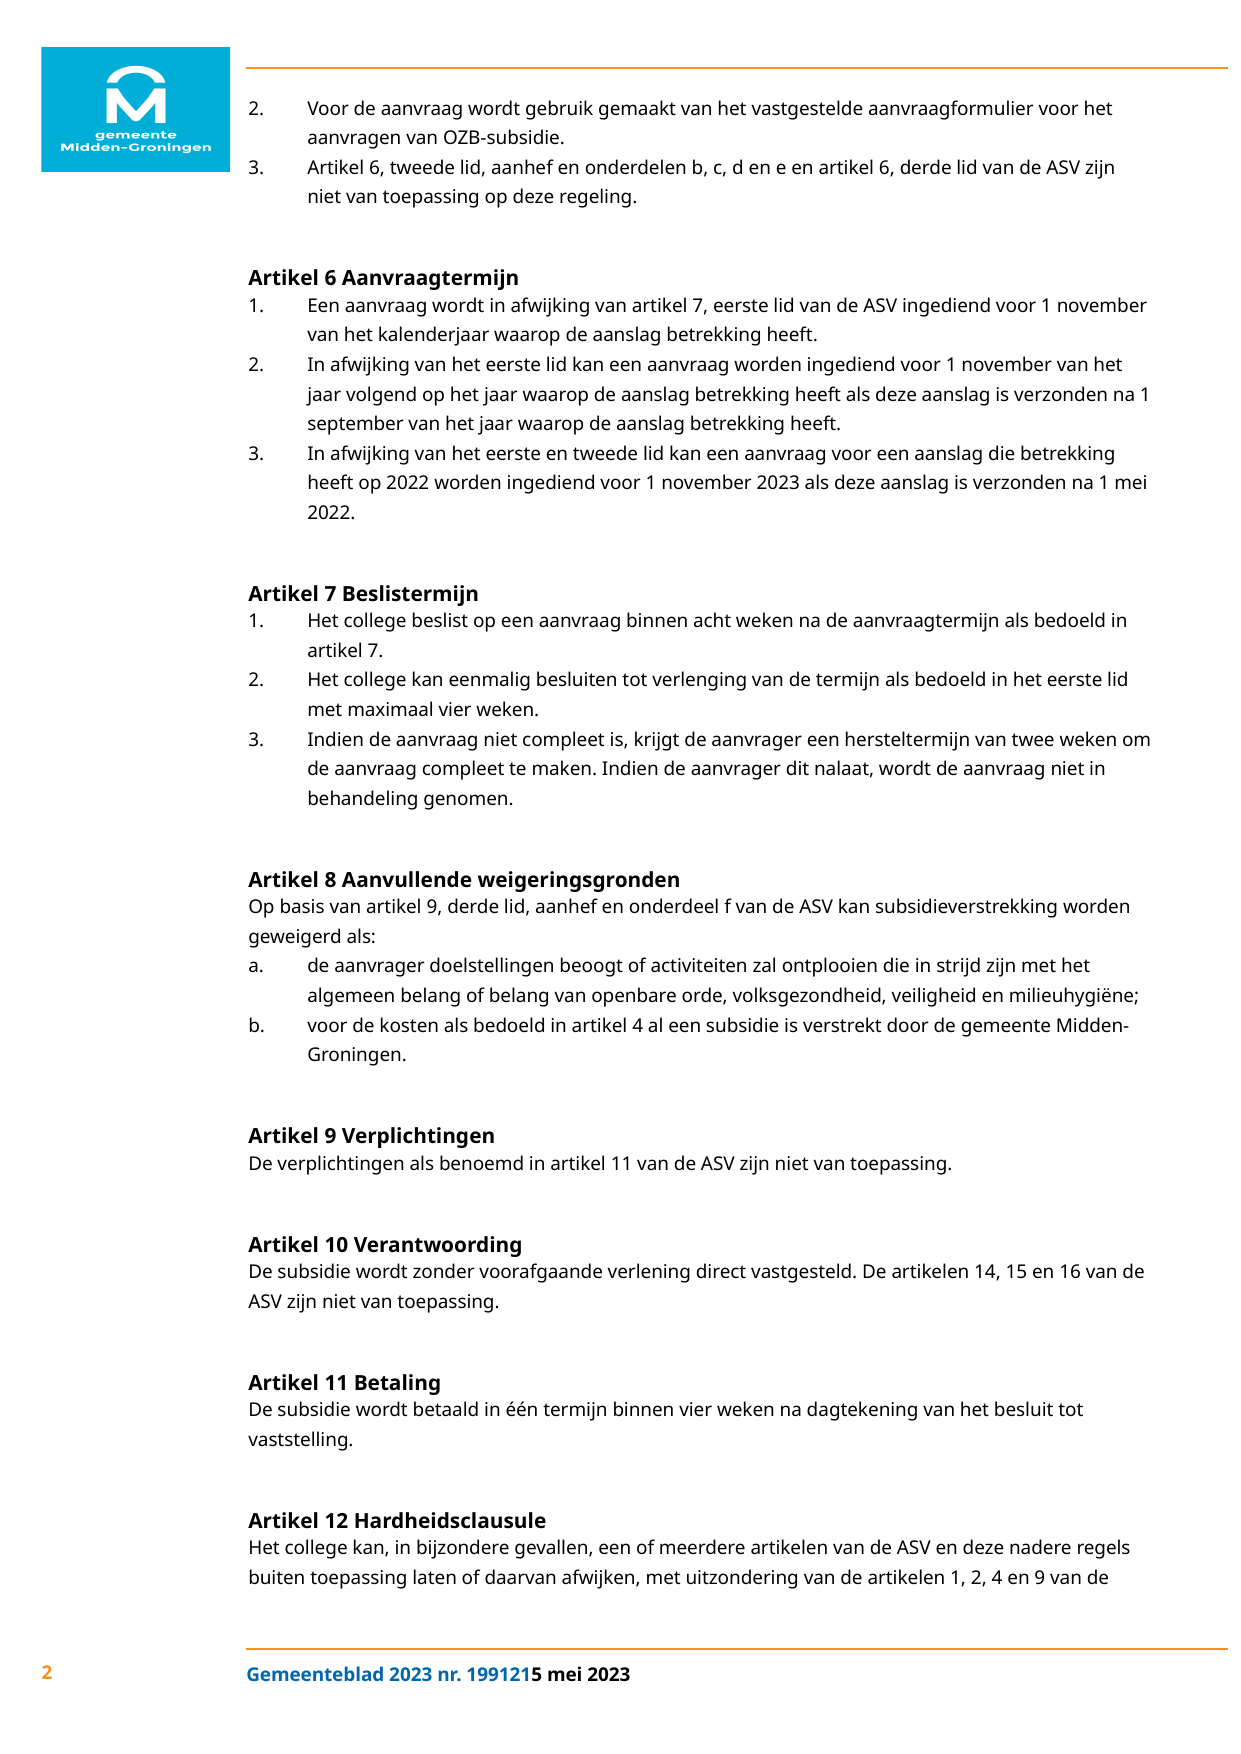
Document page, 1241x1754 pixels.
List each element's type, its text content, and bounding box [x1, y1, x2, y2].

list de aanvrager doelstellingen beoogt of activiteiten zal ontplooien die in strijd zijn met het algemeen belang of belang van openbare orde, volksgezondheid, veiligheid en milieuhygiëne; [248, 953, 1152, 1008]
text Artikel 9 Verplichtingen [248, 1121, 1152, 1150]
list Het college beslist op een aanvraag binnen acht weken na de aanvraagtermijn als bedoeld in artikel 7. [248, 607, 1152, 663]
text Artikel 11 Betaling [248, 1368, 1152, 1396]
picture [108, 66, 164, 82]
text Artikel 7 Beslistermijn [248, 579, 1152, 607]
text De subsidie wordt zonder voorafgaande verlening direct vastgesteld. De artikelen 14, 15 en 16 van de ASV zijn niet van toepassing. [248, 1258, 1152, 1313]
text Artikel 8 Aanvullende weigeringsgronden [248, 865, 1152, 893]
list voor de kosten als bedoeld in artikel 4 al een subsidie is verstrekt door de gemeente Midden-Groningen. [248, 1012, 1152, 1067]
list Het college kan eenmalig besluiten tot verlenging van de termijn als bedoeld in het eerste lid met maximaal vier weken. [248, 667, 1152, 722]
text De verplichtingen als benoemd in artikel 11 van de ASV zijn niet van toepassing. [248, 1150, 1152, 1176]
text Op basis van artikel 9, derde lid, aanhef en onderdeel f van de ASV kan subsidieverstrekking worden geweigerd als: [248, 893, 1152, 949]
list In afwijking van het eerste lid kan een aanvraag worden ingediend voor 1 november van het jaar volgend op het jaar waarop de aanslag betrekking heeft als deze aanslag is verzonden na 1 september van het jaar waarop de aanslag betrekking heeft. [248, 351, 1152, 436]
list In afwijking van het eerste en tweede lid kan een aanvraag voor een aanslag die betrekking heeft op 2022 worden ingediend voor 1 november 2023 als deze aanslag is verzonden na 1 mei 2022. [248, 440, 1152, 525]
list Een aanvraag wordt in afwijking van artikel 7, eerste lid van de ASV ingediend voor 1 november van het kalenderjaar waarop de aanslag betrekking heeft. [248, 292, 1152, 347]
list Indien de aanvraag niet compleet is, krijgt de aanvrager een hersteltermijn van twee weken om de aanvraag compleet te maken. Indien de aanvrager dit nalaat, wordt de aanvraag niet in behandeling genomen. [248, 726, 1152, 811]
text De subsidie wordt betaald in één termijn binnen vier weken na dagtekening van het besluit tot vaststelling. [248, 1396, 1152, 1452]
text Artikel 10 Verantwoording [248, 1230, 1152, 1258]
text Het college kan, in bijzondere gevallen, een of meerdere artikelen van de ASV en deze nadere regels buiten toepassing laten of daarvan afwijken, met uitzondering van de artikelen 1, 2, 4 en 9 van de [248, 1534, 1152, 1589]
text Artikel 12 Hardheidsclausule [248, 1506, 1152, 1534]
picture [107, 89, 165, 122]
picture [184, 146, 190, 153]
list Voor de aanvraag wordt gebruik gemaakt van het vastgestelde aanvraagformulier voor het aanvragen van OZB-subsidie. [248, 95, 1152, 150]
list Artikel 6, tweede lid, aanhef en onderdelen b, c, d en e en artikel 6, derde lid van de ASV zijn niet van toepassing op deze regeling. [248, 154, 1152, 209]
text Artikel 6 Aanvraagtermijn [248, 263, 1152, 292]
